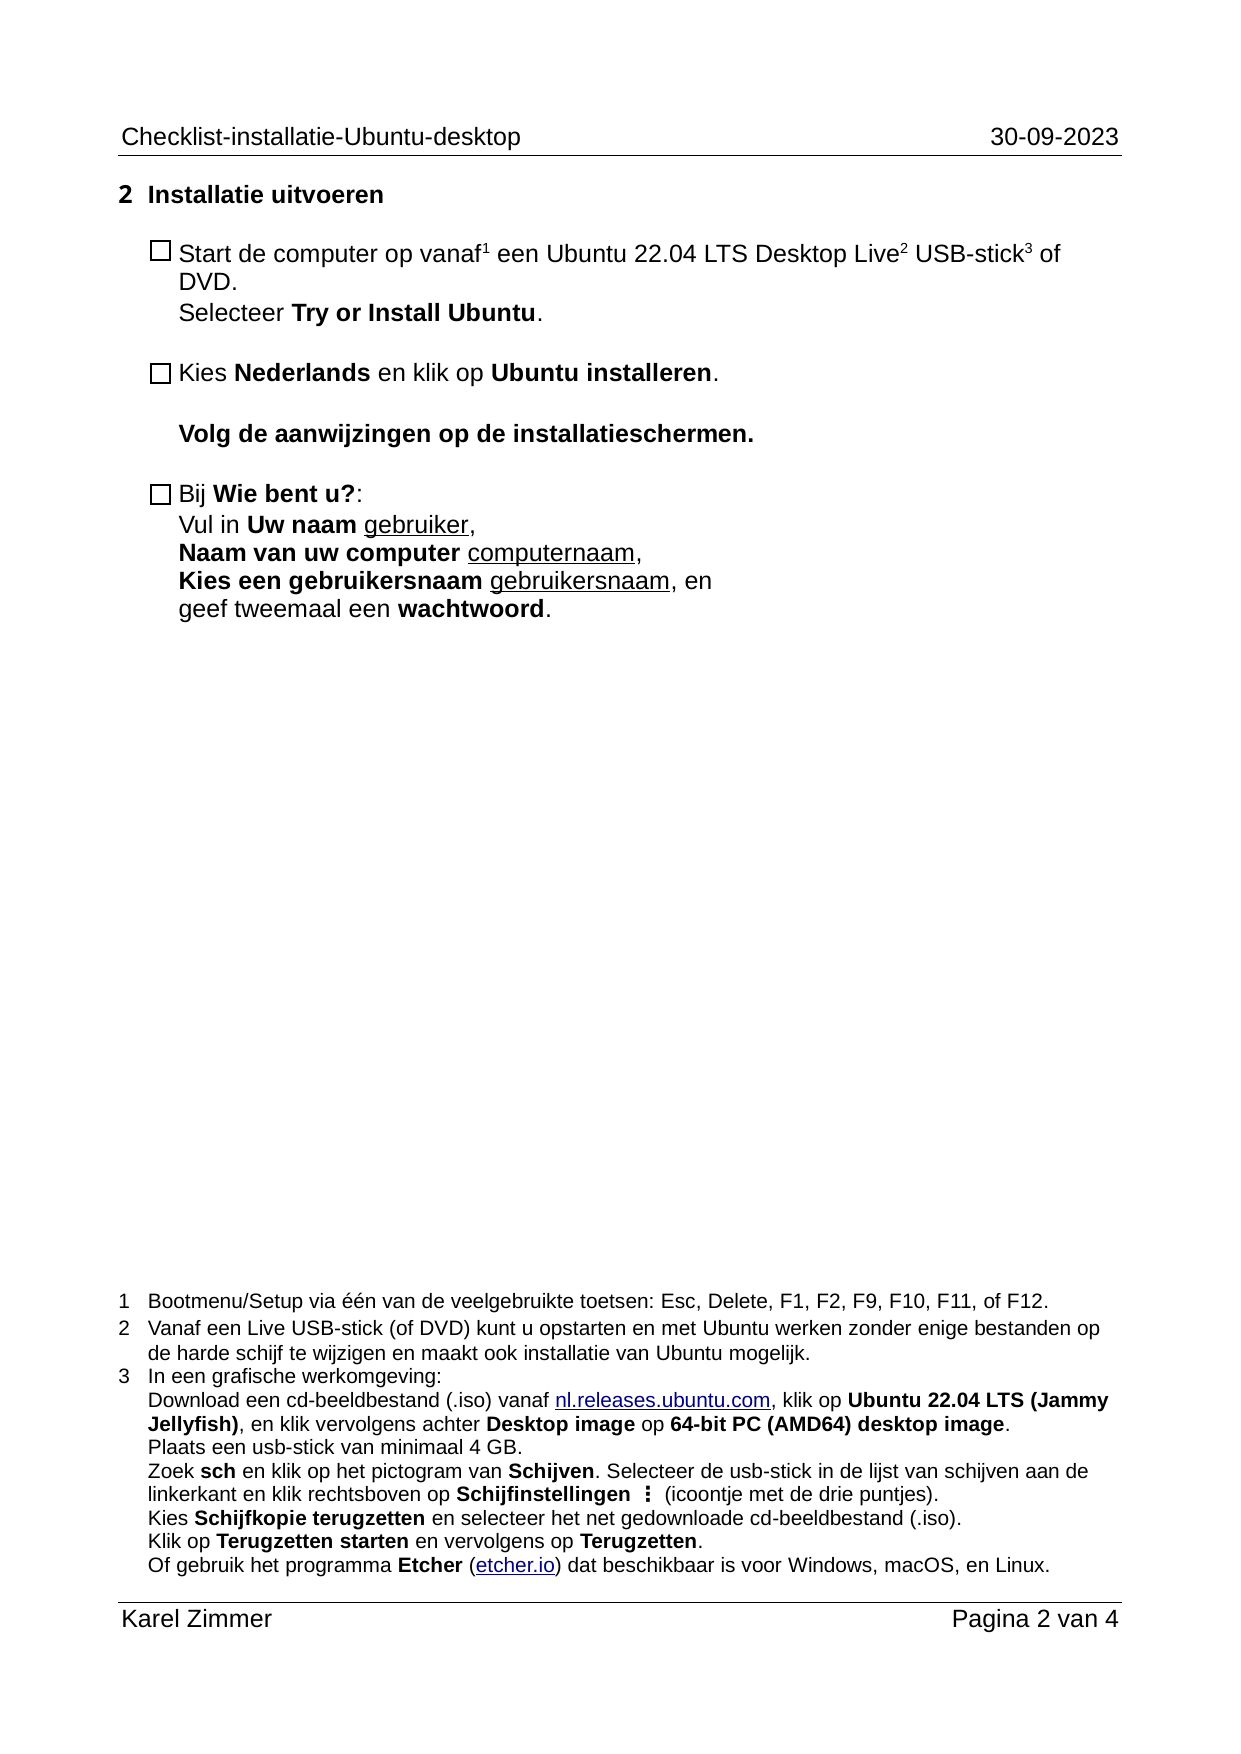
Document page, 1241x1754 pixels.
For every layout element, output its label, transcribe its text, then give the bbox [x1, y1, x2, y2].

table_cell [118, 358, 142, 388]
table_header [142, 239, 177, 297]
table_cell [142, 358, 177, 388]
table_cell [142, 510, 177, 624]
table_cell Bij Wie bent u?: [177, 479, 1122, 509]
table_header [118, 239, 142, 297]
table_cell [177, 328, 1122, 358]
table_cell Vul in Uw naam gebruiker, Naam van uw computer computernaam, Kies een gebruikersnaam gebruikersnaam, en geef tweemaal een wachtwoord. [177, 510, 1122, 624]
table_cell [118, 328, 142, 358]
table_cell [142, 419, 177, 449]
table_cell [118, 419, 142, 449]
list Installatie uitvoeren [118, 177, 1122, 211]
table_cell [142, 328, 177, 358]
table_cell Selecteer Try or Install Ubuntu. [177, 298, 1122, 328]
table_cell [142, 298, 177, 328]
table_cell Kies Nederlands en klik op Ubuntu installeren. [177, 358, 1122, 388]
table_cell [142, 449, 177, 479]
table_cell [118, 449, 142, 479]
table_cell [142, 388, 177, 419]
table_header Start de computer op vanaf een Ubuntu 22.04 LTS Desktop Live USB-stick of DVD. [177, 239, 1122, 297]
table_cell [177, 449, 1122, 479]
table_cell [118, 510, 142, 624]
table_cell Volg de aanwijzingen op de installatieschermen. [177, 419, 1122, 449]
table_cell [177, 388, 1122, 419]
table_cell [142, 479, 177, 509]
table_cell [118, 388, 142, 419]
table_cell [118, 298, 142, 328]
table_cell [118, 479, 142, 509]
